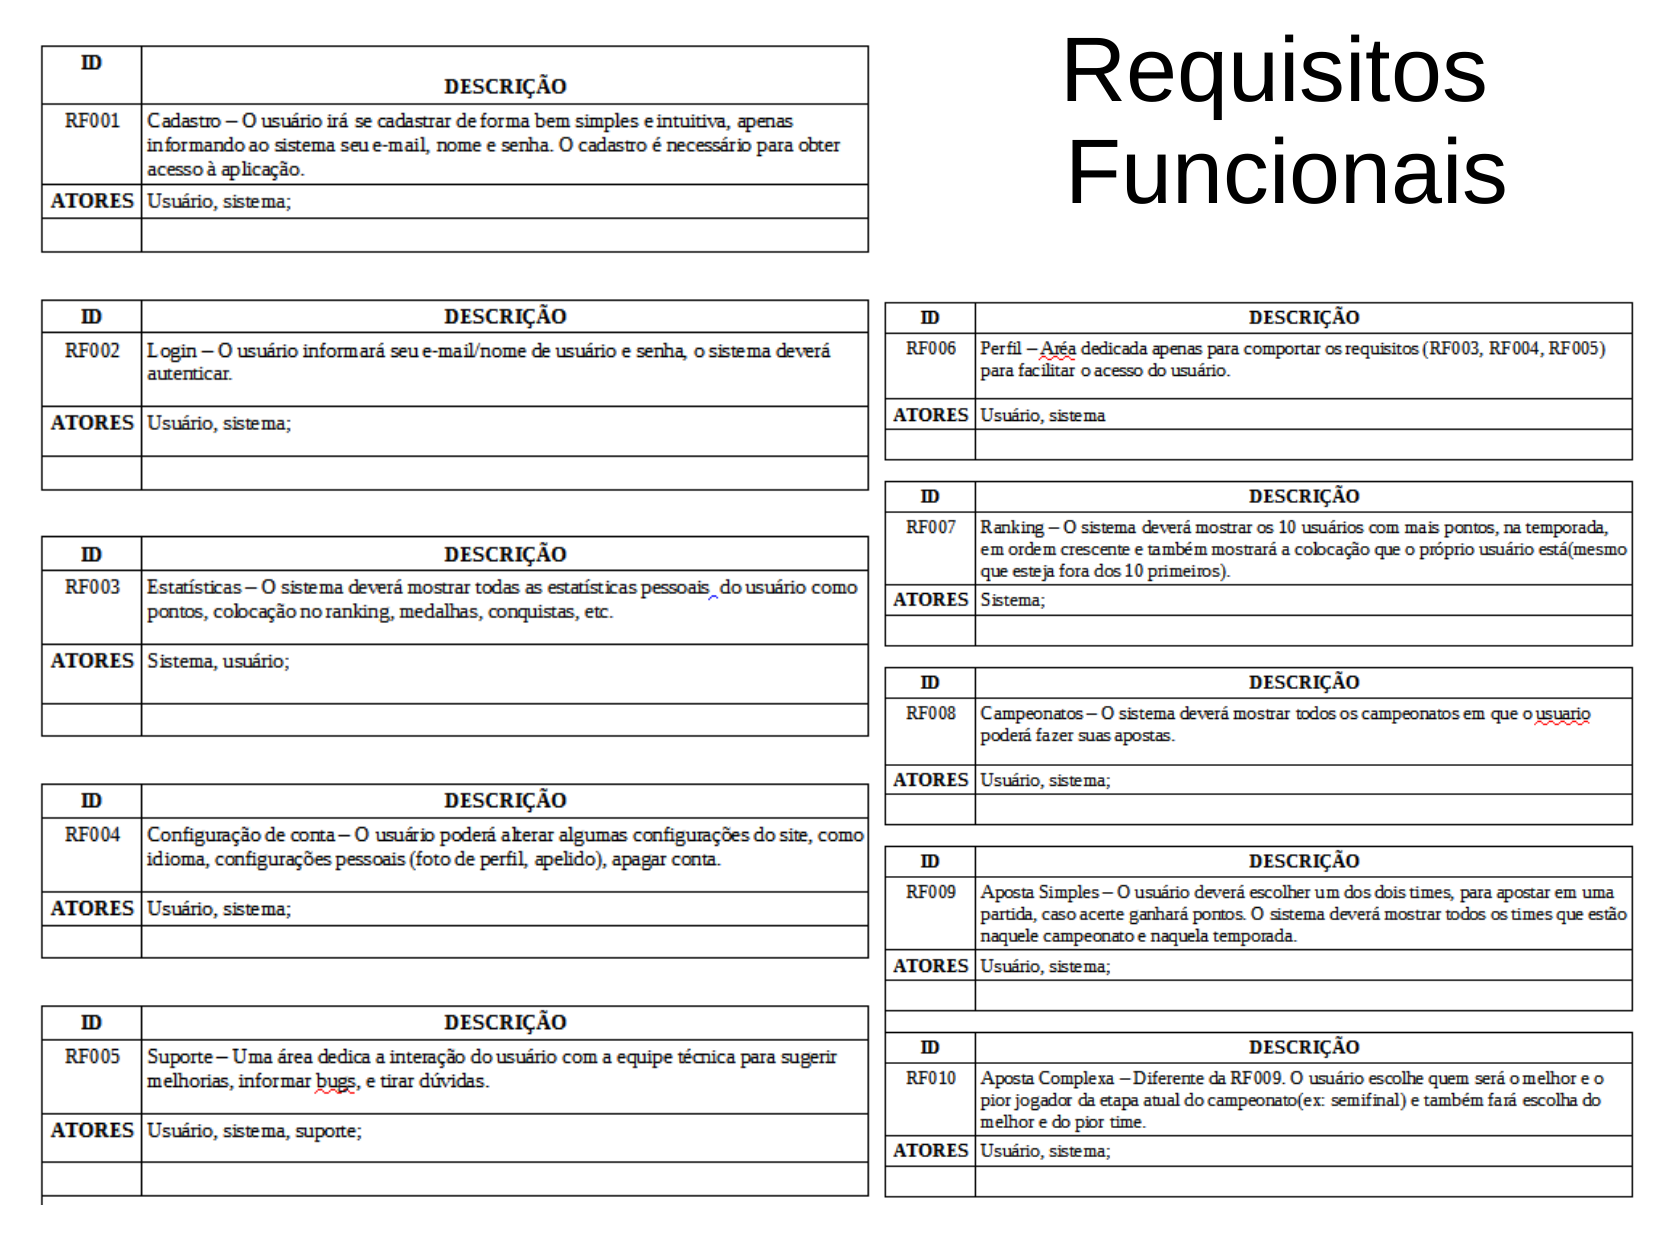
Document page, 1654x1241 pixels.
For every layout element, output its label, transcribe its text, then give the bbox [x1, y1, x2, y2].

title Requisitos Funcionais [543, 17, 1654, 225]
picture [35, 36, 1642, 1205]
